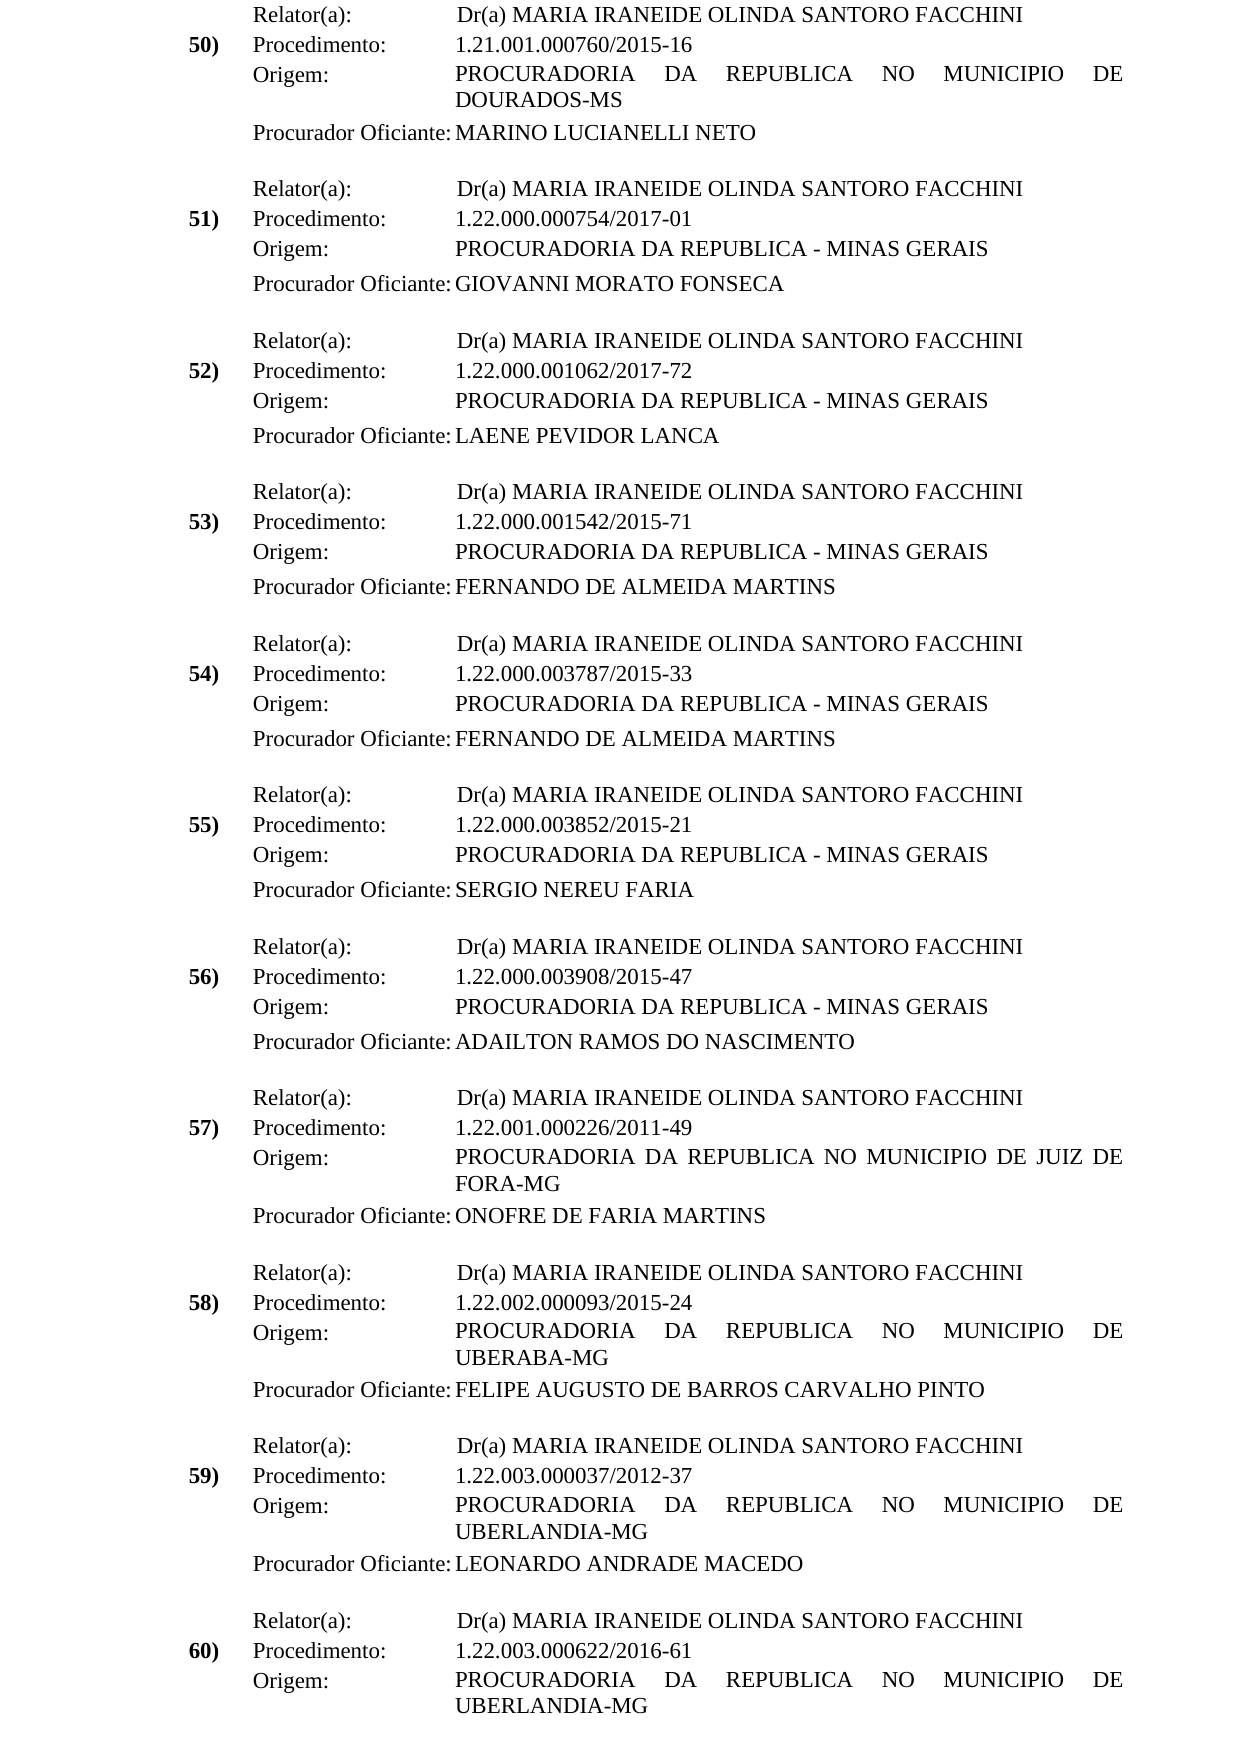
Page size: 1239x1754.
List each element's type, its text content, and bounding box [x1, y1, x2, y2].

table_cell [0, 1114, 188, 1142]
table_cell [0, 1346, 188, 1368]
table_cell [455, 717, 1124, 725]
table_cell PROCURADORIA DA REPUBLICA - MINAS GERAIS [455, 840, 1124, 869]
table_cell [1124, 566, 1239, 573]
table_header Relator(a): [253, 0, 457, 28]
table_cell [1124, 477, 1239, 507]
table_header Dr(a) MARIA IRANEIDE OLINDA SANTORO FACCHINI [457, 174, 1124, 203]
table_cell Origem: [253, 60, 455, 88]
table_cell [189, 1376, 253, 1427]
table_cell [189, 1432, 253, 1462]
table_cell [0, 356, 188, 384]
table_cell [0, 566, 188, 573]
table_cell [1124, 1020, 1239, 1028]
table_cell MARINO LUCIANELLI NETO [455, 119, 1124, 169]
table_header Dr(a) MARIA IRANEIDE OLINDA SANTORO FACCHINI [457, 1084, 1124, 1112]
table_cell [1124, 780, 1239, 810]
table_cell [0, 1462, 188, 1490]
table_cell [455, 869, 1124, 876]
table_cell [1124, 1258, 1239, 1287]
table_cell [253, 174, 1124, 204]
table_cell Procedimento: [253, 507, 455, 536]
table_cell [0, 573, 188, 624]
table_cell Origem: [253, 689, 455, 717]
table_cell [0, 1084, 188, 1113]
table_cell [189, 1543, 253, 1550]
table_cell Procurador Oficiante: [253, 1376, 455, 1428]
table_header Relator(a): [253, 780, 457, 809]
table_header Dr(a) MARIA IRANEIDE OLINDA SANTORO FACCHINI [457, 326, 1124, 354]
table_cell [0, 780, 188, 810]
table_cell [1124, 717, 1239, 725]
table_cell [0, 725, 188, 776]
table_header Dr(a) MARIA IRANEIDE OLINDA SANTORO FACCHINI [457, 0, 1124, 28]
table_cell [189, 1020, 253, 1028]
table_cell Procedimento: [253, 1288, 455, 1316]
table_cell [1124, 992, 1239, 1020]
table_cell [1124, 1636, 1239, 1664]
table_cell PROCURADORIA DA REPUBLICA - MINAS GERAIS [455, 386, 1124, 414]
table_cell Procedimento: [253, 204, 455, 233]
table_cell Origem: [253, 1144, 455, 1172]
table_cell [253, 326, 1124, 356]
table_cell [1124, 932, 1239, 962]
table_cell 58) [189, 1288, 253, 1316]
table_header Dr(a) MARIA IRANEIDE OLINDA SANTORO FACCHINI [457, 1606, 1124, 1634]
table_cell [0, 1318, 188, 1346]
table_cell [0, 869, 188, 876]
table_cell [1124, 1114, 1239, 1142]
table_cell PROCURADORIA DA REPUBLICA - MINAS GERAIS [455, 689, 1124, 717]
table_cell [189, 1492, 253, 1520]
table_cell [455, 1369, 1124, 1376]
table_cell Procurador Oficiante: [253, 573, 455, 626]
table_cell [189, 725, 253, 776]
table_cell [189, 566, 253, 573]
table_cell [253, 0, 1124, 30]
table_cell [189, 1258, 253, 1287]
table_cell Origem: [253, 234, 455, 263]
table_cell [189, 1666, 253, 1694]
table_cell [0, 1550, 188, 1601]
table_cell [0, 1288, 188, 1316]
table_cell [0, 204, 188, 233]
table_cell [189, 1606, 253, 1636]
table_cell PROCURADORIA DA REPUBLICA NO MUNICIPIO DE JUIZ DE FORA-MG [455, 1144, 1124, 1194]
table_cell [1124, 1288, 1239, 1316]
table_cell [1124, 629, 1239, 659]
table_cell [0, 1694, 188, 1717]
table_header Relator(a): [253, 174, 457, 203]
table_cell [1124, 60, 1239, 88]
table_cell [189, 1694, 253, 1717]
table_cell [189, 1084, 253, 1113]
table_cell [0, 629, 188, 659]
table_cell PROCURADORIA DA REPUBLICA NO MUNICIPIO DE UBERLANDIA-MG [455, 1492, 1124, 1543]
table_cell 53) [189, 507, 253, 536]
table_cell [253, 1172, 455, 1194]
table_cell [1124, 386, 1239, 414]
table_cell Procedimento: [253, 1636, 455, 1664]
table_cell [1124, 1084, 1239, 1113]
table_cell PROCURADORIA DA REPUBLICA - MINAS GERAIS [455, 537, 1124, 566]
table_cell [0, 1020, 188, 1028]
table_cell [0, 840, 188, 869]
table_cell [1124, 111, 1239, 118]
table_cell [455, 1717, 1124, 1724]
table_cell 1.22.000.001542/2015-71 [455, 507, 1124, 536]
table_cell [253, 869, 455, 876]
table_cell [189, 1028, 253, 1079]
table_cell Procurador Oficiante: [253, 1202, 455, 1254]
table_cell [0, 263, 188, 270]
table_cell ADAILTON RAMOS DO NASCIMENTO [455, 1028, 1124, 1079]
table_cell [0, 537, 188, 566]
table_cell [189, 932, 253, 962]
table_cell [1124, 1028, 1239, 1079]
table_cell [189, 0, 253, 30]
table_cell 1.22.000.003908/2015-47 [455, 962, 1124, 990]
table_cell [189, 717, 253, 725]
table_cell Origem: [253, 1318, 455, 1346]
table_cell [1124, 659, 1239, 687]
table_cell 1.22.000.003787/2015-33 [455, 659, 1124, 687]
table_cell Procurador Oficiante: [253, 876, 455, 929]
table_header Relator(a): [253, 1084, 457, 1112]
table_cell [0, 1520, 188, 1543]
table_cell [253, 477, 1124, 507]
table_cell [189, 1369, 253, 1376]
table_cell [1124, 1432, 1239, 1462]
table_cell 1.22.002.000093/2015-24 [455, 1288, 1124, 1316]
table_cell Origem: [253, 840, 455, 869]
table_cell [189, 174, 253, 204]
table_cell [189, 1717, 253, 1724]
table_cell [189, 60, 253, 88]
table_cell [189, 1172, 253, 1194]
table_cell [1124, 1550, 1239, 1601]
table_cell [1124, 263, 1239, 270]
table_cell PROCURADORIA DA REPUBLICA NO MUNICIPIO DE UBERLANDIA-MG [455, 1666, 1124, 1717]
table_cell [189, 386, 253, 414]
table_cell [0, 422, 188, 473]
table_cell Procurador Oficiante: [253, 725, 455, 777]
table_header Relator(a): [253, 477, 457, 506]
table_cell [253, 629, 1124, 659]
table_cell [1124, 962, 1239, 990]
table_cell [1124, 89, 1239, 111]
table_cell [1124, 356, 1239, 384]
table_cell Procedimento: [253, 962, 455, 990]
table_cell [253, 566, 455, 573]
table_cell [1124, 1376, 1239, 1427]
table_cell Procedimento: [253, 1462, 455, 1490]
table_cell [253, 1543, 455, 1550]
table_cell LAENE PEVIDOR LANCA [455, 422, 1124, 473]
table_cell [253, 89, 455, 111]
table_cell [189, 1550, 253, 1601]
table_cell [0, 386, 188, 414]
table_cell GIOVANNI MORATO FONSECA [455, 270, 1124, 321]
table_cell [0, 119, 188, 169]
table_cell [1124, 1520, 1239, 1543]
table_cell [1124, 0, 1239, 30]
table_cell LEONARDO ANDRADE MACEDO [455, 1550, 1124, 1601]
table_cell [0, 992, 188, 1020]
table_cell [189, 1318, 253, 1346]
table_cell Procedimento: [253, 810, 455, 839]
table_header Dr(a) MARIA IRANEIDE OLINDA SANTORO FACCHINI [457, 932, 1124, 960]
table_cell [1124, 876, 1239, 927]
table_cell [189, 992, 253, 1020]
table_cell Origem: [253, 1666, 455, 1694]
table_cell [1124, 119, 1239, 169]
table_cell [0, 30, 188, 58]
table_cell [0, 414, 188, 422]
table_cell [0, 1666, 188, 1694]
table_cell 1.22.003.000037/2012-37 [455, 1462, 1124, 1490]
table_cell [189, 689, 253, 717]
table_cell [253, 414, 455, 422]
table_cell 56) [189, 962, 253, 990]
table_cell [0, 1202, 188, 1253]
table_cell [1124, 30, 1239, 58]
table_cell Procedimento: [253, 30, 455, 58]
table_cell [253, 1369, 455, 1376]
table_cell [1124, 1462, 1239, 1490]
table_cell [189, 1346, 253, 1368]
table_header Relator(a): [253, 1606, 457, 1634]
table_cell [1124, 1172, 1239, 1194]
table_cell [1124, 1543, 1239, 1550]
table_cell 1.22.000.003852/2015-21 [455, 810, 1124, 839]
table_header Dr(a) MARIA IRANEIDE OLINDA SANTORO FACCHINI [457, 1258, 1124, 1286]
table_cell [455, 1195, 1124, 1202]
table_cell Origem: [253, 537, 455, 566]
table_cell [1124, 507, 1239, 536]
table_cell [0, 1144, 188, 1172]
table_cell [253, 1694, 455, 1717]
table_cell PROCURADORIA DA REPUBLICA NO MUNICIPIO DE UBERABA-MG [455, 1318, 1124, 1368]
table_cell [189, 414, 253, 422]
table_cell [455, 1543, 1124, 1550]
table_cell [0, 111, 188, 118]
table_cell [253, 111, 455, 118]
table_cell [0, 89, 188, 111]
table_cell [0, 1172, 188, 1194]
table_cell [189, 573, 253, 624]
table_header Relator(a): [253, 932, 457, 960]
table_cell [455, 566, 1124, 573]
table_cell Procedimento: [253, 1114, 455, 1142]
table_cell Procurador Oficiante: [253, 1550, 455, 1603]
table_cell [189, 1144, 253, 1172]
table_cell [1124, 1492, 1239, 1520]
table_cell [0, 1717, 188, 1724]
table_cell [0, 1606, 188, 1636]
table_header Relator(a): [253, 326, 457, 354]
table_cell PROCURADORIA DA REPUBLICA - MINAS GERAIS [455, 234, 1124, 263]
table_cell [189, 111, 253, 118]
table_header Dr(a) MARIA IRANEIDE OLINDA SANTORO FACCHINI [457, 1432, 1124, 1460]
table_cell Procurador Oficiante: [253, 1028, 455, 1080]
table_cell SERGIO NEREU FARIA [455, 876, 1124, 927]
table_cell [0, 1492, 188, 1520]
table_cell [1124, 1318, 1239, 1346]
table_cell 59) [189, 1462, 253, 1490]
table_cell [1124, 869, 1239, 876]
table_cell [1124, 1717, 1239, 1724]
table_cell [189, 537, 253, 566]
table_cell [253, 1346, 455, 1368]
table_cell FERNANDO DE ALMEIDA MARTINS [455, 573, 1124, 624]
table_cell [0, 1543, 188, 1550]
table_cell [455, 1020, 1124, 1028]
table_cell 1.21.001.000760/2015-16 [455, 30, 1124, 58]
table_cell [189, 1520, 253, 1543]
table_cell [0, 60, 188, 88]
table_cell [253, 1195, 455, 1202]
table_cell PROCURADORIA DA REPUBLICA NO MUNICIPIO DE DOURADOS-MS [455, 60, 1124, 111]
table_cell [1124, 1369, 1239, 1376]
table_cell [1124, 840, 1239, 869]
table_cell [1124, 204, 1239, 233]
table_cell [0, 962, 188, 990]
table_cell [0, 1195, 188, 1202]
table_cell [1124, 422, 1239, 473]
table_cell [253, 1020, 455, 1028]
table_cell [189, 1202, 253, 1253]
table_cell [0, 1376, 188, 1427]
table_cell [253, 263, 455, 270]
table_cell [1124, 1202, 1239, 1253]
table_cell [253, 717, 455, 725]
table_cell [1124, 1666, 1239, 1694]
table_cell Procurador Oficiante: [253, 119, 455, 171]
table_header Dr(a) MARIA IRANEIDE OLINDA SANTORO FACCHINI [457, 780, 1124, 809]
table_cell [1124, 1195, 1239, 1202]
table_cell [1124, 810, 1239, 839]
table_cell FELIPE AUGUSTO DE BARROS CARVALHO PINTO [455, 1376, 1124, 1427]
table_cell Origem: [253, 386, 455, 414]
table_cell [0, 270, 188, 321]
table_cell Procedimento: [253, 659, 455, 687]
table_cell [1124, 725, 1239, 776]
table_cell [1124, 234, 1239, 263]
table_cell [0, 1258, 188, 1287]
table_cell [0, 1369, 188, 1376]
table_cell [189, 869, 253, 876]
table_cell [0, 932, 188, 962]
table_cell [189, 263, 253, 270]
table_cell [189, 422, 253, 473]
table_cell [0, 689, 188, 717]
table_cell [1124, 1694, 1239, 1717]
table_cell 1.22.001.000226/2011-49 [455, 1114, 1124, 1142]
table_cell [1124, 573, 1239, 624]
table_cell [1124, 537, 1239, 566]
table_cell [455, 263, 1124, 270]
table_cell 60) [189, 1636, 253, 1664]
table_cell [455, 111, 1124, 118]
table_cell [189, 629, 253, 659]
table_header Relator(a): [253, 1258, 457, 1286]
table_cell FERNANDO DE ALMEIDA MARTINS [455, 725, 1124, 776]
table_header Dr(a) MARIA IRANEIDE OLINDA SANTORO FACCHINI [457, 477, 1124, 506]
table_cell [189, 477, 253, 507]
table_cell [0, 810, 188, 839]
table_header Relator(a): [253, 629, 457, 657]
table_cell 1.22.000.000754/2017-01 [455, 204, 1124, 233]
table_cell [0, 659, 188, 687]
table_cell 51) [189, 204, 253, 233]
table_cell [455, 414, 1124, 422]
table_cell Procedimento: [253, 356, 455, 384]
table_cell [189, 234, 253, 263]
table_header Dr(a) MARIA IRANEIDE OLINDA SANTORO FACCHINI [457, 629, 1124, 657]
table_cell [0, 1432, 188, 1462]
table_cell [189, 876, 253, 927]
table_cell [0, 1636, 188, 1664]
table_cell 52) [189, 356, 253, 384]
table_cell Origem: [253, 1492, 455, 1520]
table_cell [1124, 689, 1239, 717]
table_cell Procurador Oficiante: [253, 270, 455, 323]
table_cell [189, 89, 253, 111]
table_cell [0, 717, 188, 725]
table_cell [189, 326, 253, 356]
table_cell [189, 780, 253, 810]
table_cell ONOFRE DE FARIA MARTINS [455, 1202, 1124, 1253]
table_cell [0, 507, 188, 536]
table_cell [0, 477, 188, 507]
table_cell [1124, 414, 1239, 422]
table_cell [1124, 174, 1239, 204]
table_cell [253, 1520, 455, 1543]
table_cell Procurador Oficiante: [253, 422, 455, 474]
table_cell [189, 1195, 253, 1202]
table_cell [189, 270, 253, 321]
table_cell [0, 326, 188, 356]
table_cell 57) [189, 1114, 253, 1142]
table_header Relator(a): [253, 1432, 457, 1460]
table_cell [1124, 1346, 1239, 1368]
table_cell 1.22.003.000622/2016-61 [455, 1636, 1124, 1664]
table_cell 54) [189, 659, 253, 687]
table_cell [1124, 1606, 1239, 1636]
table_cell [0, 0, 188, 30]
table_cell [0, 1028, 188, 1079]
table_cell Origem: [253, 992, 455, 1020]
table_cell [0, 876, 188, 927]
table_cell 50) [189, 30, 253, 58]
table_cell 1.22.000.001062/2017-72 [455, 356, 1124, 384]
table_cell [189, 119, 253, 169]
table_cell [253, 1717, 455, 1724]
table_cell [1124, 270, 1239, 321]
table_cell [1124, 326, 1239, 356]
table_cell [1124, 1144, 1239, 1172]
table_cell [0, 174, 188, 204]
table_cell [0, 234, 188, 263]
table_cell PROCURADORIA DA REPUBLICA - MINAS GERAIS [455, 992, 1124, 1020]
table_cell 55) [189, 810, 253, 839]
table_cell [189, 840, 253, 869]
